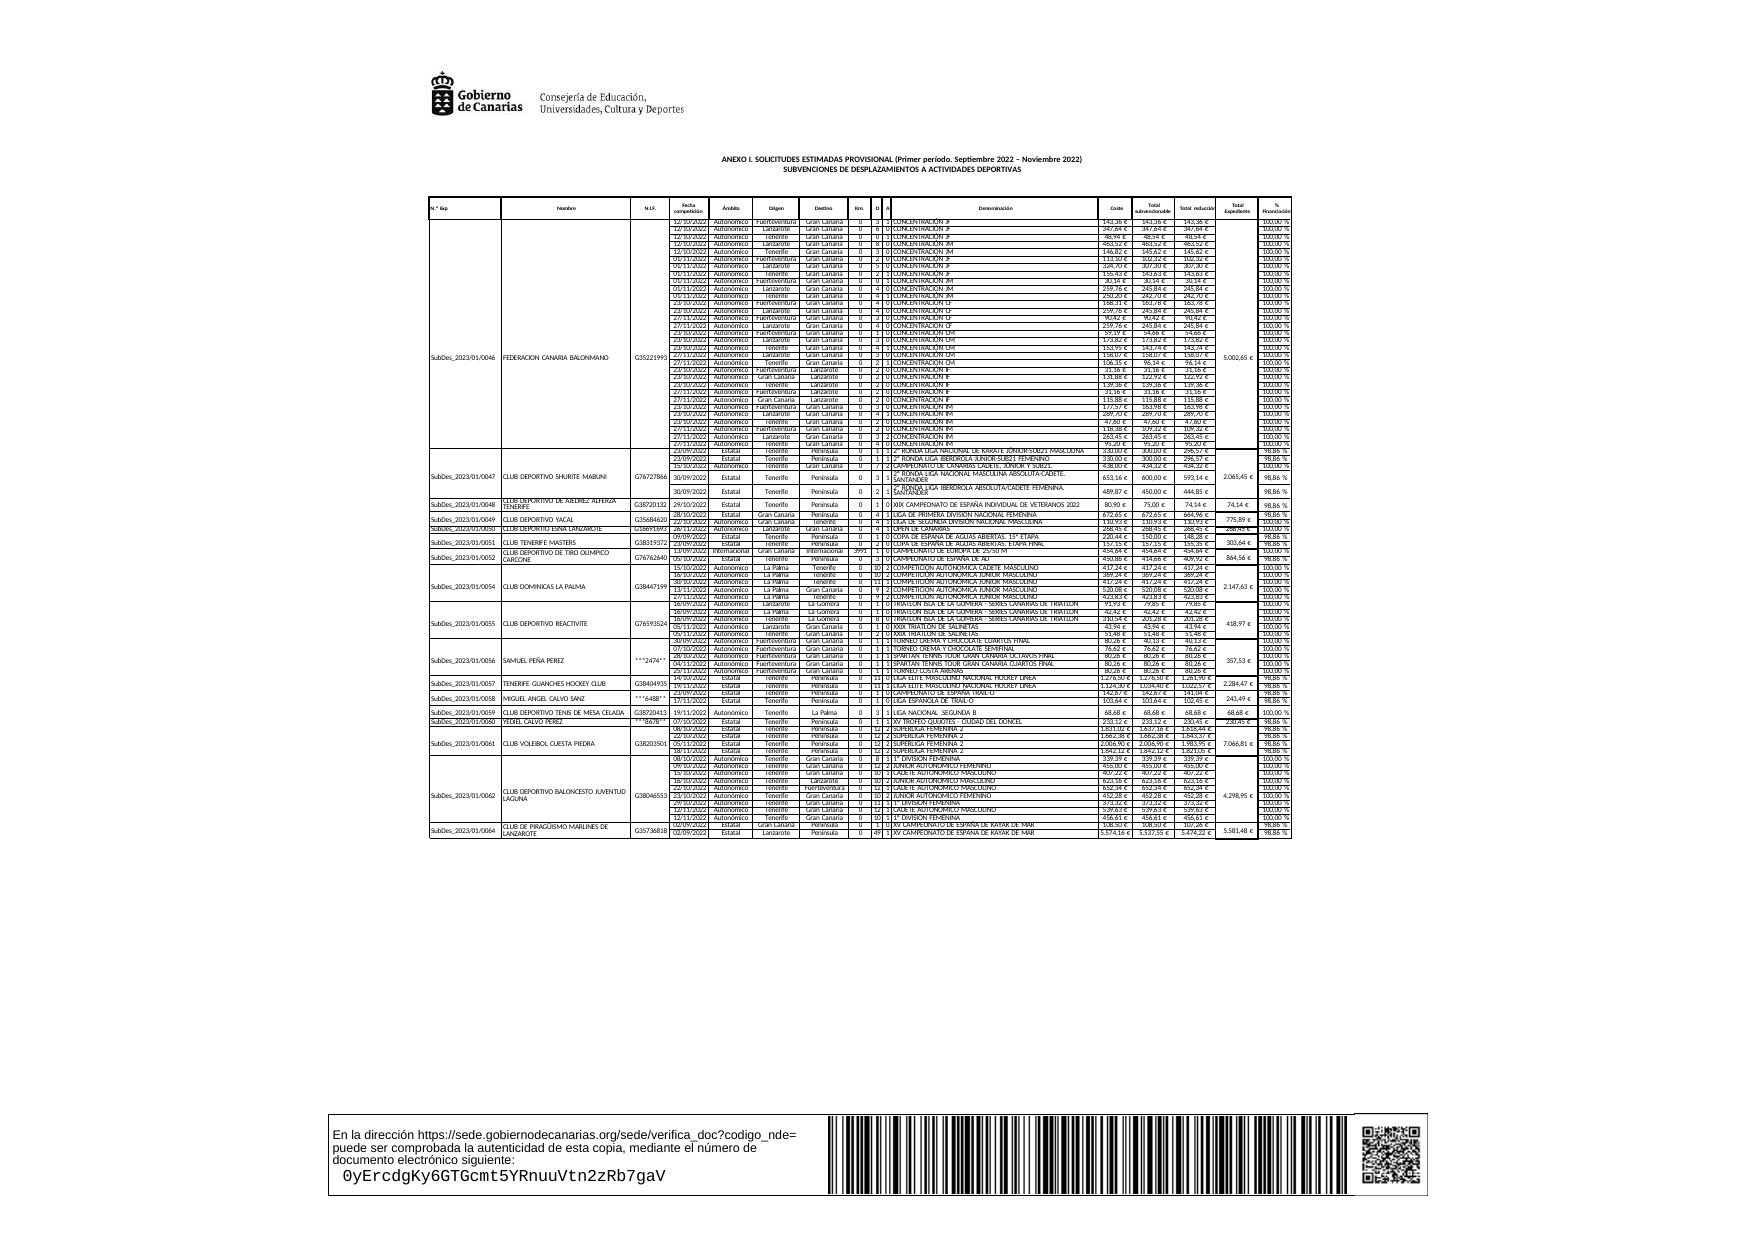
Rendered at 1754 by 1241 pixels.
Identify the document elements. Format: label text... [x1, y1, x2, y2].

table_cell 0 [849, 756, 871, 763]
table_cell 1 [883, 412, 891, 418]
table_cell 42,42 € [1099, 610, 1132, 616]
table_cell 100,00 % [1259, 792, 1291, 799]
table_cell CONCENTRACIÓN IM [892, 405, 1098, 411]
table_cell COMPETICIÓN AUTONÓMICA JUNIOR MASCULINO [892, 587, 1098, 594]
table_cell 539,63 € [1133, 808, 1174, 814]
table_cell 51,48 € [1133, 632, 1174, 638]
table_cell 1 [872, 499, 882, 511]
table_cell 23/10/2022 [670, 405, 708, 411]
table_cell 155,35 € [1175, 542, 1215, 548]
table_cell 0 [849, 602, 871, 608]
table_cell Gran Canaria [800, 316, 848, 322]
table_cell 1 [883, 706, 891, 718]
table_cell Autonómico [709, 390, 752, 396]
table_cell 100,00 % [1259, 564, 1291, 571]
table_cell La Palma [800, 706, 848, 718]
table_cell 2.284,47 € [1216, 677, 1257, 690]
table_cell 2º RONDA LIGA IBERDROLA ABSOLUTA/CADETE FEMENINA. SANTANDER [892, 485, 1098, 497]
table_cell La Palma [753, 565, 799, 571]
table_cell 2 [872, 390, 882, 396]
table_cell 369,24 € [1175, 573, 1215, 579]
table_cell Gran Canaria [800, 669, 848, 675]
table_cell 23/10/2022 [670, 412, 708, 418]
table_cell 80,26 € [1133, 654, 1174, 660]
table_cell 417,24 € [1175, 580, 1215, 586]
table_cell CONCENTRACIÓN CM [892, 360, 1098, 367]
table_cell 11 [872, 676, 882, 682]
table_cell 80,26 € [1175, 661, 1215, 668]
table_cell Estatal [709, 741, 752, 748]
table_cell Fuerteventura [753, 427, 799, 433]
table_cell 122,92 € [1175, 375, 1215, 381]
table_cell 0 [849, 257, 871, 263]
table_cell Autonómico [709, 227, 752, 233]
table_cell 1 [883, 801, 891, 807]
table_cell 49 [872, 830, 882, 838]
table_cell 12/11/2022 [670, 808, 708, 814]
table_cell 1 [872, 698, 882, 704]
table_cell CLUB DEPORTIVO REACTIVITE [502, 602, 630, 638]
table_cell 0 [883, 617, 891, 623]
table_cell 68,68 € [1099, 706, 1132, 718]
table_cell CONCENTRACIÓN IF [892, 397, 1098, 404]
table_cell 347,64 € [1175, 227, 1215, 233]
table_cell Gran Canaria [800, 272, 848, 278]
table_cell 05/11/2022 [670, 632, 708, 638]
table_cell 0 [849, 390, 871, 396]
table_cell CONCENTRACIÓN JM [892, 279, 1098, 285]
table_cell La Gomera [800, 602, 848, 608]
table_cell G38447199 [631, 565, 669, 601]
table_cell Autonómico [709, 235, 752, 241]
table_cell 423,83 € [1175, 595, 1215, 601]
table_cell Gran Canaria [800, 587, 848, 594]
table_cell 100,00 % [1259, 609, 1291, 616]
table_cell Autonómico [709, 669, 752, 675]
table_cell Gran Canaria [800, 442, 848, 448]
table_cell 98,86 % [1259, 697, 1291, 704]
table_cell 268,45 € [1133, 527, 1174, 533]
table_cell CONCENTRACIÓN CM [892, 331, 1098, 337]
table_cell 0 [883, 542, 891, 548]
table_cell SPARTAN TENNIS TOUR GRAN CANARIA CUARTOS FINAL [892, 661, 1098, 668]
table_cell 98,86 % [1259, 683, 1291, 690]
table_cell 01/11/2022 [670, 272, 708, 278]
table_cell 131,88 € [1099, 375, 1132, 381]
table_cell Tenerife [753, 706, 799, 718]
table_cell 417,24 € [1175, 565, 1215, 571]
table_cell G38046553 [631, 756, 669, 822]
table_cell 409,92 € [1175, 557, 1215, 564]
table_cell 455,00 € [1099, 764, 1132, 770]
table_cell 16/09/2022 [670, 617, 708, 623]
table_cell Autonómico [709, 220, 752, 226]
table_cell FEDERACION CANARIA BALONMANO [502, 220, 630, 448]
table_cell Autonómico [709, 520, 752, 526]
table_cell 1 [883, 654, 891, 660]
table_cell 6 [872, 227, 882, 233]
table_cell 423,83 € [1099, 595, 1132, 601]
table_cell Gran Canaria [753, 397, 799, 404]
table_cell XV CAMPEONATO DE ESPAÑA DE KAYAK DE MAR [892, 830, 1098, 838]
table_cell 0 [883, 624, 891, 631]
table_cell Lanzarote [753, 434, 799, 441]
table_cell 664,96 € [1175, 512, 1215, 518]
table_cell 407,22 € [1133, 771, 1174, 777]
table_cell 122,92 € [1133, 375, 1174, 381]
table_cell 1 [883, 520, 891, 526]
table_cell CAMPEONATO DE EUROPA DE 25/50 M [892, 549, 1098, 556]
table_cell 40,13 € [1175, 639, 1215, 645]
table_cell 11 [872, 801, 882, 807]
table_cell Tenerife [753, 734, 799, 740]
table_cell 623,16 € [1099, 779, 1132, 785]
table_cell 48,94 € [1099, 235, 1132, 241]
table_cell Autonómico [709, 249, 752, 256]
table_cell COPA DE ESPAÑA DE AGUAS ABIERTAS. 15ª ETAPA [892, 534, 1098, 541]
table_cell 100,00 % [1259, 814, 1291, 822]
table_header Ámbito [710, 198, 752, 219]
table_cell 0 [849, 734, 871, 740]
table_cell 330,00 € [1099, 456, 1132, 463]
table_cell 0 [883, 405, 891, 411]
table_cell 243,49 € [1216, 691, 1257, 704]
table_cell 0 [883, 557, 891, 564]
table_cell 23/10/2022 [670, 338, 708, 344]
table_cell Estatal [709, 676, 752, 682]
table_cell 31,16 € [1099, 390, 1132, 396]
table_cell 1 [883, 815, 891, 822]
table_cell SubDes_2023/01/0055 [430, 602, 501, 638]
table_cell 0 [883, 676, 891, 682]
table_cell 0 [883, 698, 891, 704]
table_cell 143,74 € [1133, 346, 1174, 352]
table_cell ***8678** [631, 719, 669, 726]
table_cell 775,89 € [1216, 513, 1257, 526]
table_cell 158,07 € [1175, 353, 1215, 359]
table_cell Tenerife [753, 420, 799, 426]
table_cell 672,65 € [1133, 512, 1174, 518]
table_header Km. [849, 198, 870, 219]
table_cell 259,76 € [1099, 286, 1132, 293]
table_cell Autonómico [709, 264, 752, 271]
table_cell 0 [883, 549, 891, 556]
table_cell 2 [872, 272, 882, 278]
table_cell 98,86 % [1259, 829, 1291, 838]
table_cell Tenerife [753, 676, 799, 682]
table_cell JUNIOR AUTONOMICO MASCULINO [892, 779, 1098, 785]
table_cell 1.983,95 € [1175, 741, 1215, 748]
table_cell 489,87 € [1099, 485, 1132, 497]
table_cell 0 [849, 286, 871, 293]
table_cell 4 [872, 309, 882, 315]
table_cell 173,82 € [1175, 338, 1215, 344]
table_cell 139,36 € [1133, 383, 1174, 389]
table_cell Gran Canaria [753, 520, 799, 526]
table_cell Lanzarote [800, 779, 848, 785]
table_cell Gran Canaria [800, 286, 848, 293]
table_cell 40,13 € [1133, 639, 1174, 645]
table_cell 3 [872, 220, 882, 226]
table_cell 1 [883, 639, 891, 645]
table_cell CONCENTRACIÓN JF [892, 227, 1098, 233]
table_cell SubDes_2023/01/0056 [430, 639, 501, 675]
table_cell SAMUEL PEÑA PEREZ [502, 639, 630, 675]
table_cell CONCENTRACIÓN IM [892, 442, 1098, 448]
table_cell Península [800, 734, 848, 740]
table_cell Autonómico [709, 786, 752, 792]
table_cell Autonómico [709, 309, 752, 315]
table_cell G38720132 [631, 499, 669, 511]
table_cell 373,32 € [1175, 801, 1215, 807]
table_cell Fuerteventura [753, 654, 799, 660]
table_cell 51,48 € [1175, 632, 1215, 638]
table_cell 1º DIVISION FEMENINA [892, 815, 1098, 822]
table_cell 2 [883, 565, 891, 571]
table_cell 310,54 € [1099, 617, 1132, 623]
table_cell 0 [849, 691, 871, 697]
table_cell 3 [872, 706, 882, 718]
table_cell 0 [849, 557, 871, 564]
table_cell 23/09/2022 [670, 449, 708, 455]
table_cell Gran Canaria [800, 464, 848, 470]
picture [1354, 1113, 1428, 1196]
table_cell 100,00 % [1259, 548, 1291, 556]
table_cell 146,82 € [1099, 249, 1132, 256]
table_cell 1 [872, 534, 882, 541]
table_cell Península [800, 512, 848, 518]
table_cell 23/10/2022 [670, 383, 708, 389]
table_cell 98,86 % [1259, 470, 1291, 484]
table_cell 652,34 € [1133, 786, 1174, 792]
table_cell Fuerteventura [753, 646, 799, 653]
table_cell Fuerteventura [753, 405, 799, 411]
table_cell 418,97 € [1216, 603, 1257, 638]
table_cell TENERIFE GUANCHES HOCKEY CLUB [502, 676, 630, 690]
table_cell 100,00 % [1259, 419, 1291, 426]
table_cell 115,88 € [1175, 397, 1215, 404]
table_cell 0 [849, 360, 871, 367]
table_cell 100,00 % [1259, 330, 1291, 337]
table_cell CLUB DEPORTIVO DE TIRO OLIMPICO CARCONE [502, 549, 630, 564]
table_cell 95,20 € [1133, 442, 1174, 448]
table_cell 79,85 € [1175, 602, 1215, 608]
table_cell Autonómico [709, 654, 752, 660]
table_cell 0 [849, 471, 871, 484]
table_header Total reducción [1175, 198, 1215, 219]
table_cell 4.298,95 € [1216, 757, 1257, 822]
table_cell CLUB DEPORTIVO BALONCESTO JUVENTUD LAGUNA [502, 756, 630, 822]
table_cell 16/09/2022 [670, 610, 708, 616]
table_cell Fuerteventura [753, 220, 799, 226]
table_cell 0 [883, 632, 891, 638]
table_cell 242,70 € [1133, 294, 1174, 300]
table_cell 307,30 € [1175, 264, 1215, 271]
table_cell 0 [849, 617, 871, 623]
table_cell Autonómico [709, 338, 752, 344]
table_cell 357,53 € [1216, 640, 1257, 675]
table_cell Gran Canaria [800, 323, 848, 330]
table_cell 08/10/2022 [670, 727, 708, 733]
table_cell 0 [872, 235, 882, 241]
table_cell 30,14 € [1133, 279, 1174, 285]
table_header Destino [800, 198, 847, 219]
table_cell 4 [872, 346, 882, 352]
table_cell SubDes_2023/01/0052 [430, 549, 501, 564]
table_cell 28/10/2022 [670, 512, 708, 518]
table_cell G16691693 [631, 527, 669, 533]
table_cell 0 [849, 227, 871, 233]
table_cell Tenerife [800, 573, 848, 579]
table_cell Autonómico [709, 764, 752, 770]
table_cell Estatal [709, 542, 752, 548]
table_cell 1 [872, 549, 882, 556]
table_cell 454,64 € [1133, 549, 1174, 556]
table_cell 3 [872, 316, 882, 322]
table_cell Península [800, 485, 848, 497]
table_cell CONCENTRACIÓN JF [892, 220, 1098, 226]
table_cell 74,14 € [1175, 499, 1215, 511]
table_cell 98,86 % [1259, 748, 1291, 755]
table_cell 22/10/2022 [670, 734, 708, 740]
table_cell 100,00 % [1259, 668, 1291, 675]
table_cell Península [800, 676, 848, 682]
table_cell 0 [849, 375, 871, 381]
table_cell 1 [872, 624, 882, 631]
table_cell 139,36 € [1099, 383, 1132, 389]
table_cell 74,14 € [1216, 499, 1257, 511]
table_cell 653,16 € [1099, 471, 1132, 484]
table_cell 1 [883, 346, 891, 352]
table_cell 1 [883, 786, 891, 792]
table_cell 0 [849, 654, 871, 660]
table_cell 13/11/2022 [670, 587, 708, 594]
table_cell 1 [883, 294, 891, 300]
table_cell 0 [849, 793, 871, 799]
table_cell 47,60 € [1175, 420, 1215, 426]
table_cell 1.022,57 € [1175, 684, 1215, 690]
table_cell 369,24 € [1133, 573, 1174, 579]
table_cell 444,85 € [1175, 485, 1215, 497]
table_cell Autonómico [709, 442, 752, 448]
table_cell 0 [849, 727, 871, 733]
table_cell 25/11/2022 [670, 669, 708, 675]
table_cell 452,28 € [1099, 793, 1132, 799]
table_cell 9 [872, 595, 882, 601]
table_cell 11 [872, 580, 882, 586]
table_cell Tenerife [753, 632, 799, 638]
table_cell Gran Canaria [800, 427, 848, 433]
table_cell 3 [872, 249, 882, 256]
table_cell 29/10/2022 [670, 801, 708, 807]
table_cell 1 [883, 272, 891, 278]
table_cell 9 [872, 587, 882, 594]
table_cell 98,86 % [1259, 733, 1291, 740]
table_cell 23/09/2022 [670, 691, 708, 697]
table_cell 2 [872, 397, 882, 404]
table_cell Lanzarote [753, 412, 799, 418]
table_cell TORNEO CREMA Y CHOCOLATE CUARTOS FINAL [892, 639, 1098, 645]
table_cell 05/11/2022 [670, 624, 708, 631]
table_cell Autonómico [709, 368, 752, 374]
table_cell 95,20 € [1175, 442, 1215, 448]
table_cell 434,32 € [1133, 464, 1174, 470]
table_cell Lanzarote [753, 353, 799, 359]
table_cell 98,86 % [1259, 675, 1291, 682]
table_cell 12/10/2022 [670, 242, 708, 248]
table_cell ***6488** [631, 691, 669, 704]
table_cell 0 [849, 815, 871, 822]
table_cell 455,00 € [1175, 764, 1215, 770]
table_cell Tenerife [753, 485, 799, 497]
table_cell 23/10/2022 [670, 420, 708, 426]
table_cell 245,84 € [1175, 309, 1215, 315]
table_cell XXIX TRIATLON DE SALINETAS [892, 624, 1098, 631]
table_cell Gran Canaria [800, 405, 848, 411]
table_cell Lanzarote [753, 227, 799, 233]
table_cell Estatal [709, 684, 752, 690]
table_cell Gran Canaria [753, 549, 799, 556]
table_cell 0 [849, 485, 871, 497]
table_cell 100,00 % [1259, 404, 1291, 411]
table_cell 0 [849, 624, 871, 631]
table_cell 59,19 € [1099, 331, 1132, 337]
table_cell 47,60 € [1133, 420, 1174, 426]
table_cell 2 [872, 375, 882, 381]
table_cell Autonómico [709, 323, 752, 330]
table_cell 01/11/2022 [670, 294, 708, 300]
table_cell 31,16 € [1175, 368, 1215, 374]
table_cell Autonómico [709, 294, 752, 300]
table_cell Península [800, 823, 848, 829]
table_cell 0 [849, 397, 871, 404]
table_cell 0 [849, 331, 871, 337]
table_cell Autonómico [709, 272, 752, 278]
table_cell Tenerife [800, 595, 848, 601]
table_cell Autonómico [709, 793, 752, 799]
table_cell LIGA NACIONAL .SEGUNDA B [892, 706, 1098, 718]
table_cell CADETE AUTONOMICO MASCULINO [892, 808, 1098, 814]
table_cell 98,86 % [1259, 718, 1291, 726]
table_cell 0 [883, 338, 891, 344]
table_cell Lanzarote [753, 602, 799, 608]
table_cell XV TROFEO QUIJOTES - CIUDAD DEL DONCEL [892, 719, 1098, 726]
table_cell 414,66 € [1133, 557, 1174, 564]
table_cell Autonómico [709, 815, 752, 822]
table_cell CAMPEONATO DE ESPAÑA TRAIL-O [892, 691, 1098, 697]
table_cell 100,00 % [1259, 352, 1291, 359]
table_cell Autonómico [709, 420, 752, 426]
table_header D [872, 198, 881, 219]
table_cell CAMPEONATO DE CANARIAS CADETE, JÚNIOR Y SUB21. [892, 464, 1098, 470]
table_cell G38720413 [631, 706, 669, 718]
table_cell G76727866 [631, 449, 669, 497]
table_cell 303,64 € [1216, 535, 1257, 548]
table_cell 10 [872, 573, 882, 579]
table_cell 27/11/2022 [670, 595, 708, 601]
table_cell COMPETICIÓN AUTONÓMICA CADETE MASCULINO [892, 565, 1098, 571]
table_cell 623,16 € [1175, 779, 1215, 785]
table_cell 95,20 € [1099, 442, 1132, 448]
table_cell Península [800, 684, 848, 690]
table_cell 0 [849, 639, 871, 645]
table_cell 2 [883, 793, 891, 799]
table_cell Gran Canaria [800, 294, 848, 300]
table_cell 01/11/2022 [670, 264, 708, 271]
table_cell SubDes_2023/01/0054 [430, 565, 501, 601]
table_cell 0 [883, 264, 891, 271]
table_cell 100,00 % [1259, 519, 1291, 526]
table_cell 15/10/2022 [670, 565, 708, 571]
table_cell 8 [872, 617, 882, 623]
table_cell 1 [883, 646, 891, 653]
table_cell 1 [872, 823, 882, 829]
table_cell Lanzarote [753, 830, 799, 838]
table_cell Autonómico [709, 346, 752, 352]
table_cell 23/09/2022 [670, 542, 708, 548]
table_cell 539,63 € [1175, 808, 1215, 814]
table_cell 07/10/2022 [670, 719, 708, 726]
table_cell Tenerife [753, 235, 799, 241]
table_cell 0 [849, 542, 871, 548]
table_cell CLUB DEPORTIVO SHURITE MABUNI [502, 449, 630, 497]
table_cell 2 [872, 257, 882, 263]
table_cell 31,16 € [1133, 368, 1174, 374]
table_cell Tenerife [753, 793, 799, 799]
table_cell 220,44 € [1099, 534, 1132, 541]
table_cell Gran Canaria [800, 257, 848, 263]
table_cell 0 [849, 272, 871, 278]
table_cell Autonómico [709, 771, 752, 777]
table_cell 0 [849, 383, 871, 389]
table_cell CONCENTRACIÓN IF [892, 368, 1098, 374]
table_cell 100,00 % [1259, 785, 1291, 792]
table_cell Tenerife [753, 617, 799, 623]
table_cell SPARTAN TENNIS TOUR GRAN CANARIA OCTAVOS FINAL [892, 654, 1098, 660]
table_cell 672,65 € [1099, 512, 1132, 518]
table_cell Tenerife [800, 565, 848, 571]
table_cell 150,00 € [1133, 534, 1174, 541]
table_cell Península [800, 830, 848, 838]
table_cell Autonómico [709, 464, 752, 470]
table_cell 438,00 € [1099, 464, 1132, 470]
table_cell Lanzarote [753, 338, 799, 344]
table_cell 417,24 € [1133, 580, 1174, 586]
table_cell Autonómico [709, 279, 752, 285]
table_cell 90,42 € [1175, 316, 1215, 322]
table_cell 100,00 % [1259, 256, 1291, 263]
table_cell Autonómico [709, 331, 752, 337]
table_cell 113,10 € [1099, 257, 1132, 263]
table_cell 0 [849, 323, 871, 330]
table_cell Gran Canaria [800, 353, 848, 359]
table_cell 100,00 % [1259, 389, 1291, 396]
table_cell Gran Canaria [800, 264, 848, 271]
table_cell ***2474** [631, 639, 669, 675]
table_cell 100,00 % [1259, 770, 1291, 777]
table_cell Autonómico [709, 242, 752, 248]
table_cell 434,32 € [1175, 464, 1215, 470]
table_cell Estatal [709, 830, 752, 838]
table_cell 109,32 € [1175, 427, 1215, 433]
table_cell 80,90 € [1099, 499, 1132, 511]
table_cell CONCENTRACIÓN JF [892, 257, 1098, 263]
table_cell SubDes_2023/01/0062 [430, 756, 501, 822]
table_cell 100,00 % [1259, 660, 1291, 668]
table_cell 1 [883, 512, 891, 518]
table_cell 115,88 € [1099, 397, 1132, 404]
table_cell 296,57 € [1175, 456, 1215, 463]
table_cell 4 [872, 323, 882, 330]
table_cell Tenerife [753, 249, 799, 256]
table_cell 5.581,48 € [1216, 823, 1257, 838]
table_cell 1 [883, 471, 891, 484]
table_cell 2º RONDA LIGA IBERDROLA JUNIOR-SUB21 FEMENINO [892, 456, 1098, 463]
table_cell 100,00 % [1259, 800, 1291, 807]
table_cell 5.574,16 € [1099, 830, 1132, 838]
table_cell 42,42 € [1133, 610, 1174, 616]
table_cell 100,00 % [1259, 763, 1291, 770]
table_cell 100,00 % [1259, 601, 1291, 608]
table_cell Estatal [709, 557, 752, 564]
table_cell 2.065,45 € [1216, 450, 1257, 497]
table_cell Autonómico [709, 646, 752, 653]
table_cell Estatal [709, 499, 752, 511]
table_cell 450,00 € [1133, 485, 1174, 497]
table_cell CLUB DEPORTIVO DE AJEDREZ ALFERZA TENERIFE [502, 499, 630, 511]
table_cell CONCENTRACIÓN IM [892, 434, 1098, 441]
table_cell 13/09/2022 [670, 549, 708, 556]
table_cell 2 [872, 360, 882, 367]
table_cell Gran Canaria [800, 808, 848, 814]
table_cell 259,76 € [1099, 323, 1132, 330]
table_cell 373,32 € [1099, 801, 1132, 807]
table_cell 0 [849, 823, 871, 829]
table_cell 307,30 € [1133, 264, 1174, 271]
table_cell CLUB VOLEIBOL CUESTA PIEDRA [502, 727, 630, 755]
table_cell Autonómico [709, 602, 752, 608]
table_cell Gran Canaria [800, 646, 848, 653]
table_cell CONCENTRACIÓN IF [892, 390, 1098, 396]
table_cell 157,15 € [1099, 542, 1132, 548]
table_cell 1.034,40 € [1133, 684, 1174, 690]
table_cell 463,52 € [1133, 242, 1174, 248]
table_cell 1.637,16 € [1133, 727, 1174, 733]
table_cell 109,32 € [1133, 427, 1174, 433]
table_cell 100,00 % [1259, 631, 1291, 638]
table_cell Autonómico [709, 808, 752, 814]
table_cell 0 [849, 808, 871, 814]
table_cell 0 [849, 512, 871, 518]
table_cell Fuerteventura [753, 390, 799, 396]
table_cell TRIATLON ISLA DE LA GOMERA - SERIES CANARIAS DE TRIATLON [892, 617, 1098, 623]
table_cell 0 [849, 610, 871, 616]
table_cell 0 [849, 309, 871, 315]
table_cell 28/10/2022 [670, 654, 708, 660]
table_cell Tenerife [753, 471, 799, 484]
table_cell Gran Canaria [800, 249, 848, 256]
table_cell Lanzarote [753, 286, 799, 293]
table_cell 100,00 % [1259, 263, 1291, 271]
table_cell 100,00 % [1259, 219, 1291, 226]
table_cell SubDes_2023/01/0058 [430, 691, 501, 704]
table_cell 539,63 € [1099, 808, 1132, 814]
table_cell CONCENTRACIÓN IM [892, 427, 1098, 433]
table_cell 100,00 % [1259, 755, 1291, 763]
table_cell 10 [872, 779, 882, 785]
table_cell 5 [872, 264, 882, 271]
table_cell 0 [849, 405, 871, 411]
table_cell Lanzarote [753, 323, 799, 330]
table_cell 339,39 € [1099, 756, 1132, 763]
table_cell Estatal [709, 719, 752, 726]
table_cell 3 [872, 471, 882, 484]
table_cell CONCENTRACIÓN CF [892, 316, 1098, 322]
table_cell 230,45 € [1216, 720, 1257, 726]
table_cell Tenerife [753, 534, 799, 541]
table_cell Estatal [709, 485, 752, 497]
table_cell Península [800, 499, 848, 511]
table_cell 1 [872, 639, 882, 645]
table_cell 2 [883, 734, 891, 740]
table_cell 12/10/2022 [670, 249, 708, 256]
table_cell 463,52 € [1099, 242, 1132, 248]
table_cell CLUB DOMINICAS LA PALMA [502, 565, 630, 601]
table_cell CLUB DEPORTIVO YACAL [502, 512, 630, 526]
table_cell Gran Canaria [800, 331, 848, 337]
table_cell Autonómico [709, 383, 752, 389]
table_cell 0 [849, 346, 871, 352]
table_cell 16/10/2022 [670, 573, 708, 579]
table_cell CONCENTRACIÓN CM [892, 338, 1098, 344]
table_cell 100,00 % [1259, 300, 1291, 307]
table_header N.º Exp [430, 198, 500, 219]
table_cell 0 [849, 684, 871, 690]
table_cell 1 [872, 654, 882, 660]
table_cell 0 [849, 242, 871, 248]
table_cell Tenerife [753, 727, 799, 733]
table_cell Lanzarote [800, 397, 848, 404]
table_cell 148,28 € [1175, 534, 1215, 541]
table_cell 0 [883, 383, 891, 389]
table_cell 1.821,05 € [1175, 749, 1215, 755]
table_cell 80,26 € [1099, 654, 1132, 660]
table_cell 30/09/2022 [670, 485, 708, 497]
table_cell Península [800, 456, 848, 463]
table_cell COMPETICIÓN AUTONÓMICA JUNIOR MASCULINO [892, 595, 1098, 601]
table_cell 417,24 € [1099, 565, 1132, 571]
table_cell 245,84 € [1175, 323, 1215, 330]
table_cell 23/10/2022 [670, 346, 708, 352]
table_header Fecha competición [670, 198, 708, 219]
table_cell 18/11/2022 [670, 749, 708, 755]
table_cell 600,00 € [1133, 471, 1174, 484]
table_cell LIGA DE PRIMERA DIVISIÓN NACIONAL FEMENINA [892, 512, 1098, 518]
table_cell 2 [883, 727, 891, 733]
table_cell Gran Canaria [800, 227, 848, 233]
table_cell 100,00 % [1259, 285, 1291, 293]
table_cell 100,00 % [1259, 616, 1291, 623]
table_cell 1 [883, 684, 891, 690]
table_cell 1 [883, 235, 891, 241]
table_cell LIGA DE SEGUNDA DIVISIÓN NACIONAL MASCULINA [892, 520, 1098, 526]
table_cell SubDes_2023/01/0050 [430, 527, 501, 533]
table_cell 454,64 € [1099, 549, 1132, 556]
table_cell G35684620 [631, 512, 669, 526]
table_cell Lanzarote [753, 309, 799, 315]
table_cell 0 [849, 698, 871, 704]
table_cell 0 [849, 580, 871, 586]
table_cell 1 [872, 610, 882, 616]
table_cell Gran Canaria [753, 512, 799, 518]
table_cell SubDes_2023/01/0049 [430, 512, 501, 526]
table_cell Lanzarote [753, 624, 799, 631]
table_cell Tenerife [753, 749, 799, 755]
table_cell 16/09/2022 [670, 602, 708, 608]
table_cell Autonómico [709, 316, 752, 322]
table_cell 98,86 % [1259, 448, 1291, 455]
table_cell TORNEO CREMA Y CHOCOLATE SEMIFINAL [892, 646, 1098, 653]
table_cell 0 [849, 741, 871, 748]
table_cell CONCENTRACIÓN JM [892, 242, 1098, 248]
table_cell 100,00 % [1259, 381, 1291, 389]
table_cell 30/10/2022 [670, 580, 708, 586]
table_cell 7.066,81 € [1216, 727, 1257, 755]
table_cell 19/11/2022 [670, 684, 708, 690]
table_cell 1 [872, 331, 882, 337]
table_cell 263,45 € [1175, 434, 1215, 441]
table_cell 98,86 % [1259, 498, 1291, 511]
table_cell 2 [872, 420, 882, 426]
table_cell LIGA ELITE MASCULINO NACIONAL HOCKEY LINEA [892, 684, 1098, 690]
table_cell Tenerife [753, 383, 799, 389]
table_cell 268,45 € [1099, 527, 1132, 533]
table_cell XIIX CAMPEONATO DE ESPAÑA INDIVIDUAL DE VETERANOS 2022 [892, 499, 1098, 511]
table_cell 158,07 € [1099, 353, 1132, 359]
table_cell 250,20 € [1099, 294, 1132, 300]
table_cell 423,83 € [1133, 595, 1174, 601]
table_cell CONCENTRACIÓN IF [892, 383, 1098, 389]
table_cell 4 [872, 527, 882, 533]
table_cell 233,12 € [1133, 719, 1174, 726]
table_cell 27/11/2022 [670, 360, 708, 367]
table_cell COMPETICIÓN AUTONÓMICA JUNIOR MASCULINO [892, 573, 1098, 579]
table_cell 3 [872, 353, 882, 359]
table_cell Tenerife [800, 520, 848, 526]
table_cell 80,26 € [1175, 669, 1215, 675]
table_cell Fuerteventura [753, 279, 799, 285]
table_cell 0 [883, 353, 891, 359]
picture [431, 70, 684, 116]
table_cell CLUB TENERIFE MASTERS [502, 534, 630, 548]
table_cell 0 [849, 527, 871, 533]
table_cell La Palma [753, 595, 799, 601]
table_cell 245,84 € [1133, 286, 1174, 293]
table_cell Fuerteventura [753, 368, 799, 374]
table_cell 520,08 € [1175, 587, 1215, 594]
table_cell 163,78 € [1175, 301, 1215, 307]
table_cell 100,00 % [1259, 426, 1291, 433]
table_header Nombre [502, 198, 630, 219]
table_cell Estatal [709, 456, 752, 463]
table_cell 47,60 € [1099, 420, 1132, 426]
table_cell 0 [883, 691, 891, 697]
table_cell 98,86 % [1259, 455, 1291, 463]
table_cell 177,57 € [1099, 405, 1132, 411]
table_cell 16/10/2022 [670, 779, 708, 785]
table_cell 1 [883, 527, 891, 533]
table_cell Autonómico [709, 610, 752, 616]
table_cell 233,12 € [1099, 719, 1132, 726]
table_cell 2 [872, 368, 882, 374]
table_cell 245,84 € [1175, 286, 1215, 293]
table_cell SubDes_2023/01/0051 [430, 534, 501, 548]
table_cell JUNIOR AUTONOMICO FEMENINO [892, 764, 1098, 770]
table_cell 23/10/2022 [670, 368, 708, 374]
table_cell 1.261,90 € [1175, 676, 1215, 682]
table_cell Autonómico [709, 301, 752, 307]
table_cell Autonómico [709, 779, 752, 785]
table_cell 100,00 % [1259, 807, 1291, 814]
table_cell 1 [872, 456, 882, 463]
table_cell 1.618,44 € [1175, 727, 1215, 733]
table_cell 98,86 % [1259, 533, 1291, 541]
table_cell 0 [849, 249, 871, 256]
table_cell Península [800, 691, 848, 697]
table_cell 417,24 € [1099, 580, 1132, 586]
table_cell 1 [872, 602, 882, 608]
table_cell Autonómico [709, 573, 752, 579]
table_cell 100,00 % [1259, 594, 1291, 601]
table_cell Tenerife [753, 557, 799, 564]
table_cell Autonómico [709, 360, 752, 367]
table_cell 0 [849, 565, 871, 571]
table_cell Estatal [709, 449, 752, 455]
table_cell 0 [849, 676, 871, 682]
table_cell 242,70 € [1175, 294, 1215, 300]
table_cell 1 [883, 756, 891, 763]
table_cell Península [800, 471, 848, 484]
table_cell 0 [849, 316, 871, 322]
table_cell 2 [872, 542, 882, 548]
table_cell Gran Canaria [800, 412, 848, 418]
table_cell Autonómico [709, 405, 752, 411]
table_cell Tenerife [753, 294, 799, 300]
table_cell 143,36 € [1099, 220, 1132, 226]
table_cell YEDIEL CALVO PEREZ [502, 719, 630, 726]
table_cell Gran Canaria [800, 434, 848, 441]
table_cell 90,42 € [1099, 316, 1132, 322]
table_cell 100,00 % [1259, 638, 1291, 645]
table_cell 1 [872, 719, 882, 726]
table_cell JUNIOR AUTONOMICO FEMENINO [892, 793, 1098, 799]
table_cell CONCENTRACIÓN JM [892, 249, 1098, 256]
table_cell 0 [883, 227, 891, 233]
table_cell 51,48 € [1099, 632, 1132, 638]
table_cell CONCENTRACIÓN IF [892, 375, 1098, 381]
table_cell 2.006,90 € [1133, 741, 1174, 748]
table_cell 4 [872, 512, 882, 518]
table_cell 100,00 % [1259, 308, 1291, 315]
table_cell Tenerife [753, 449, 799, 455]
table_cell 100,00 % [1259, 571, 1291, 579]
table_cell 23/10/2022 [670, 375, 708, 381]
table_cell Lanzarote [800, 383, 848, 389]
table_cell 103,64 € [1133, 698, 1174, 704]
table_cell 22/10/2022 [670, 520, 708, 526]
table_cell 80,26 € [1133, 661, 1174, 668]
table_cell 1.276,50 € [1133, 676, 1174, 682]
table_cell 01/11/2022 [670, 279, 708, 285]
table_cell 23/10/2022 [670, 309, 708, 315]
table_cell LIGA ELITE MASCULINO NACIONAL HOCKEY LINEA [892, 676, 1098, 682]
table_cell CADETE AUTONOMICO MASCULINO [892, 786, 1098, 792]
table_cell 100,00 % [1259, 623, 1291, 631]
table_cell 100,00 % [1259, 645, 1291, 653]
table_cell Gran Canaria [753, 375, 799, 381]
table_cell 2 [883, 464, 891, 470]
table_cell 01/11/2022 [670, 257, 708, 263]
table_cell 31,16 € [1133, 390, 1174, 396]
table_cell 158,07 € [1133, 353, 1174, 359]
table_cell 0 [883, 823, 891, 829]
table_cell 163,78 € [1133, 301, 1174, 307]
table_cell 2 [883, 779, 891, 785]
table_cell 0 [883, 309, 891, 315]
table_cell 1 [883, 771, 891, 777]
table_cell 0 [883, 286, 891, 293]
table_cell 30/09/2022 [670, 471, 708, 484]
table_cell 452,28 € [1175, 793, 1215, 799]
table_cell 98,86 % [1259, 690, 1291, 697]
table_cell CONCENTRACIÓN CM [892, 346, 1098, 352]
table_cell 0 [849, 764, 871, 770]
table_cell 289,70 € [1133, 412, 1174, 418]
table_cell 5.474,22 € [1175, 830, 1215, 838]
table_cell 110,93 € [1133, 520, 1174, 526]
table_cell Lanzarote [753, 242, 799, 248]
table_cell Tenerife [800, 580, 848, 586]
table_cell 139,36 € [1175, 383, 1215, 389]
table_cell CONCENTRACIÓN JF [892, 264, 1098, 271]
table_cell 0 [883, 331, 891, 337]
table_cell 100,00 % [1259, 359, 1291, 367]
table_cell 100,00 % [1259, 322, 1291, 330]
table_cell 2.147,63 € [1216, 566, 1257, 601]
table_cell Autonómico [709, 639, 752, 645]
table_cell 108,50 € [1133, 823, 1174, 829]
table_cell 80,26 € [1175, 654, 1215, 660]
table_cell 456,61 € [1099, 815, 1132, 822]
table_cell 2º RONDA LIGA NACIONAL MASCULINA ABSOLUTA-CADETE. SANTANDER [892, 471, 1098, 484]
table_cell CONCENTRACIÓN JM [892, 286, 1098, 293]
table_cell 100,00 % [1259, 653, 1291, 660]
table_cell 330,00 € [1099, 449, 1132, 455]
table_cell 10 [872, 771, 882, 777]
table_cell 0 [849, 368, 871, 374]
table_cell Península [800, 534, 848, 541]
table_cell Autonómico [709, 353, 752, 359]
table_cell 450,86 € [1099, 557, 1132, 564]
table_cell XV CAMPEONATO DE ESPAÑA DE KAYAK DE MAR [892, 823, 1098, 829]
table_cell 153,95 € [1099, 346, 1132, 352]
table_cell 0 [849, 412, 871, 418]
table_cell 0 [849, 264, 871, 271]
table_cell Internacional [709, 549, 752, 556]
table_cell Fuerteventura [753, 316, 799, 322]
table_cell 864,56 € [1216, 550, 1257, 564]
table_cell 100,00 % [1259, 374, 1291, 381]
table_cell 27/11/2022 [670, 353, 708, 359]
table_cell Península [800, 749, 848, 755]
table_cell Estatal [709, 698, 752, 704]
table_cell 0 [883, 390, 891, 396]
table_cell Tenerife [753, 741, 799, 748]
table_cell La Palma [753, 580, 799, 586]
table_cell 102,32 € [1175, 257, 1215, 263]
table_cell 3 [872, 434, 882, 441]
table_cell CONCENTRACIÓN CF [892, 323, 1098, 330]
table_cell 417,24 € [1133, 565, 1174, 571]
table_cell G35221993 [631, 220, 669, 448]
table_cell 0 [849, 719, 871, 726]
table_cell 0 [849, 595, 871, 601]
table_cell Gran Canaria [800, 301, 848, 307]
table_cell 268,45 € [1216, 528, 1257, 533]
table_cell 1 [883, 808, 891, 814]
table_cell 289,70 € [1175, 412, 1215, 418]
table_cell 8 [872, 242, 882, 248]
table_cell G76762640 [631, 549, 669, 564]
table_cell SubDes_2023/01/0057 [430, 676, 501, 690]
table_cell 296,57 € [1175, 449, 1215, 455]
table_cell 1 [883, 485, 891, 497]
table_cell COMPETICIÓN AUTONÓMICA JUNIOR MASCULINO [892, 580, 1098, 586]
table_cell 3 [872, 557, 882, 564]
table_cell 1 [883, 220, 891, 226]
table_cell 100,00 % [1259, 579, 1291, 586]
table_cell SubDes_2023/01/0060 [430, 719, 501, 726]
table_cell 27/11/2022 [670, 442, 708, 448]
table_cell 173,82 € [1133, 338, 1174, 344]
table_cell 04/11/2022 [670, 661, 708, 668]
table_cell 100,00 % [1259, 367, 1291, 374]
table_cell Península [800, 542, 848, 548]
table_cell 100,00 % [1259, 345, 1291, 352]
table_cell Gran Canaria [800, 360, 848, 367]
table_cell 102,45 € [1175, 698, 1215, 704]
table_cell 11 [872, 684, 882, 690]
table_cell Tenerife [753, 499, 799, 511]
table_cell 23/10/2022 [670, 301, 708, 307]
table_cell 96,14 € [1133, 360, 1174, 367]
table_cell Autonómico [709, 427, 752, 433]
table_cell 80,26 € [1099, 669, 1132, 675]
table_cell 463,52 € [1175, 242, 1215, 248]
table_cell 263,45 € [1099, 434, 1132, 441]
table_cell Tenerife [753, 779, 799, 785]
table_cell 98,86 % [1259, 556, 1291, 564]
table_cell 0 [849, 786, 871, 792]
table_cell Península [800, 727, 848, 733]
table_cell 0 [883, 610, 891, 616]
table_cell 05/10/2022 [670, 557, 708, 564]
table_cell Autonómico [709, 375, 752, 381]
table_cell 1 [883, 719, 891, 726]
table_cell Fuerteventura [753, 331, 799, 337]
table_cell 1 [883, 360, 891, 367]
table_cell 0 [883, 316, 891, 322]
table_cell 23/09/2022 [670, 456, 708, 463]
table_cell 1 [883, 830, 891, 838]
table_cell LIGA ESPAÑOLA DE TRAIL-O [892, 698, 1098, 704]
table_cell 163,98 € [1133, 405, 1174, 411]
table_cell 0 [849, 456, 871, 463]
table_header % Financiación [1259, 198, 1291, 219]
table_cell 455,00 € [1133, 764, 1174, 770]
table_cell 22/10/2022 [670, 786, 708, 792]
table_cell 339,39 € [1175, 756, 1215, 763]
table_cell 0 [849, 646, 871, 653]
table_cell Autonómico [709, 632, 752, 638]
table_cell CLUB DEPORTIVO TENIS DE MESA CELADA [502, 706, 630, 718]
table_cell 98,86 % [1259, 740, 1291, 748]
table_cell Autonómico [709, 565, 752, 571]
table_cell 0 [883, 397, 891, 404]
table_cell 0 [883, 375, 891, 381]
table_cell Lanzarote [800, 390, 848, 396]
table_cell Gran Canaria [800, 764, 848, 770]
table_cell 31,16 € [1175, 390, 1215, 396]
table_cell Internacional [800, 549, 848, 556]
table_cell 106,35 € [1099, 360, 1132, 367]
table_cell SUPERLIGA FEMENINA 2 [892, 727, 1098, 733]
table_cell 2 [883, 741, 891, 748]
table_cell 0 [883, 420, 891, 426]
table_cell G35736818 [631, 823, 669, 838]
table_cell 1 [883, 661, 891, 668]
table_cell Gran Canaria [800, 815, 848, 822]
table_cell 115,88 € [1133, 397, 1174, 404]
table_cell 2 [883, 595, 891, 601]
table_cell 0 [883, 602, 891, 608]
table_cell 48,54 € [1133, 235, 1174, 241]
table_cell 4 [872, 520, 882, 526]
table_cell 2 [883, 434, 891, 441]
table_cell 0 [849, 587, 871, 594]
table_cell 76,62 € [1099, 646, 1132, 653]
table_cell 652,34 € [1175, 786, 1215, 792]
table_cell 54,66 € [1175, 331, 1215, 337]
table_cell Estatal [709, 727, 752, 733]
table_cell 2 [872, 485, 882, 497]
table_cell 0 [883, 368, 891, 374]
table_cell Estatal [709, 512, 752, 518]
table_cell 593,14 € [1175, 471, 1215, 484]
table_cell 76,62 € [1175, 646, 1215, 653]
table_cell 0 [849, 301, 871, 307]
table_cell Estatal [709, 471, 752, 484]
table_cell 2 [883, 749, 891, 755]
table_cell 0 [849, 427, 871, 433]
table_cell 1º DIVISION FEMENINA [892, 801, 1098, 807]
table_cell 100,00 % [1259, 241, 1291, 248]
table_cell Gran Canaria [800, 654, 848, 660]
table_cell Estatal [709, 534, 752, 541]
table_cell 0 [849, 434, 871, 441]
table_cell 02/09/2022 [670, 823, 708, 829]
table_cell CONCENTRACIÓN CF [892, 301, 1098, 307]
table_cell Tenerife [753, 442, 799, 448]
table_cell La Gomera [800, 610, 848, 616]
table_cell Gran Canaria [800, 661, 848, 668]
table_cell Gran Canaria [800, 242, 848, 248]
table_cell Tenerife [753, 815, 799, 822]
table_cell 0 [849, 661, 871, 668]
table_cell COPA DE ESPAÑA DE AGUAS ABIERTAS. ETAPA FINAL [892, 542, 1098, 548]
table_cell 0 [849, 220, 871, 226]
table_cell 143,74 € [1175, 346, 1215, 352]
table_cell La Palma [753, 610, 799, 616]
table_cell 2.006,90 € [1099, 741, 1132, 748]
table_cell Tenerife [753, 464, 799, 470]
table_cell 102,32 € [1133, 257, 1174, 263]
table_cell 100,00 % [1259, 526, 1291, 533]
table_cell Península [800, 719, 848, 726]
table_cell Tenerife [753, 771, 799, 777]
table_cell 3 [872, 405, 882, 411]
table_cell 1 [883, 279, 891, 285]
table_cell 1.643,37 € [1175, 734, 1215, 740]
table_cell CLUB DEPORTIO ESNA LANZAROTE [502, 527, 630, 533]
table_cell 96,14 € [1175, 360, 1215, 367]
table_cell 324,70 € [1099, 264, 1132, 271]
table_cell 1.842,12 € [1133, 749, 1174, 755]
table_cell 0 [849, 464, 871, 470]
table_cell Fuerteventura [753, 661, 799, 668]
table_cell 100,00 % [1259, 337, 1291, 344]
table_cell 456,61 € [1133, 815, 1174, 822]
table_cell 143,63 € [1175, 272, 1215, 278]
table_cell 2 [872, 427, 882, 433]
table_cell Tenerife [753, 808, 799, 814]
table_cell Autonómico [709, 527, 752, 533]
table_cell 98,86 % [1259, 511, 1291, 518]
table_cell 4 [872, 301, 882, 307]
table_cell 0 [872, 279, 882, 285]
table_cell Gran Canaria [800, 639, 848, 645]
table_cell 143,36 € [1133, 220, 1174, 226]
table_cell 4 [872, 442, 882, 448]
table_cell 1 [872, 691, 882, 697]
table_cell La Gomera [800, 617, 848, 623]
table_cell CONCENTRACIÓN JF [892, 272, 1098, 278]
table_cell 289,70 € [1099, 412, 1132, 418]
table_cell Tenerife [753, 698, 799, 704]
table_cell Fuerteventura [800, 786, 848, 792]
table_header Denominación [892, 198, 1097, 219]
table_cell 100,00 % [1259, 705, 1291, 718]
table_cell CONCENTRACIÓN JF [892, 235, 1098, 241]
table_cell 143,63 € [1133, 272, 1174, 278]
table_cell 09/10/2022 [670, 764, 708, 770]
table_cell 454,64 € [1175, 549, 1215, 556]
table_cell 108,50 € [1099, 823, 1132, 829]
table_cell SubDes_2023/01/0048 [430, 499, 501, 511]
table_cell Autonómico [709, 595, 752, 601]
table_cell 157,15 € [1133, 542, 1174, 548]
table_cell 7 [872, 464, 882, 470]
table_cell Tenerife [753, 801, 799, 807]
table_cell 100,00 % [1259, 396, 1291, 404]
table_cell Gran Canaria [800, 309, 848, 315]
table_cell 0 [849, 499, 871, 511]
table_cell 1 [872, 669, 882, 675]
table_cell 2 [883, 573, 891, 579]
table_cell 27/11/2022 [670, 316, 708, 322]
table_cell 0 [849, 442, 871, 448]
table_cell 100,00 % [1259, 278, 1291, 285]
table_cell 5.537,55 € [1133, 830, 1174, 838]
table_cell 19/11/2022 [670, 706, 708, 718]
table_cell 407,22 € [1175, 771, 1215, 777]
table_cell 30,14 € [1099, 279, 1132, 285]
table_cell La Palma [753, 587, 799, 594]
table_cell Autonómico [709, 756, 752, 763]
table_cell Tenerife [753, 691, 799, 697]
table_cell 15/10/2022 [670, 771, 708, 777]
table_cell Península [800, 449, 848, 455]
table_cell 75,00 € [1133, 499, 1174, 511]
table_cell Gran Canaria [800, 279, 848, 285]
table_cell 520,08 € [1099, 587, 1132, 594]
table_cell 452,28 € [1133, 793, 1174, 799]
table_cell 0 [849, 420, 871, 426]
table_cell 259,76 € [1099, 309, 1132, 315]
table_cell Lanzarote [753, 527, 799, 533]
table_cell 1 [883, 669, 891, 675]
table_cell 100,00 % [1259, 586, 1291, 594]
table_cell 48,54 € [1175, 235, 1215, 241]
table_cell 0 [883, 499, 891, 511]
table_cell 80,26 € [1099, 661, 1132, 668]
table_cell Autonómico [709, 286, 752, 293]
table_cell 263,45 € [1133, 434, 1174, 441]
table_cell G38203501 [631, 727, 669, 755]
table_cell 142,67 € [1099, 691, 1132, 697]
table_cell 29/10/2022 [670, 499, 708, 511]
table_cell Fuerteventura [753, 257, 799, 263]
table_cell SUPERLIGA FEMENINA 2 [892, 741, 1098, 748]
table_cell 31,16 € [1099, 368, 1132, 374]
table_cell 369,24 € [1099, 573, 1132, 579]
table_cell Lanzarote [800, 375, 848, 381]
table_cell Península [800, 557, 848, 564]
table_cell 339,39 € [1133, 756, 1174, 763]
table_cell Tenerife [753, 684, 799, 690]
table_cell SubDes_2023/01/0061 [430, 727, 501, 755]
table_header Origen [753, 198, 798, 219]
table_cell 103,64 € [1099, 698, 1132, 704]
table_cell 98,86 % [1259, 484, 1291, 497]
table_cell 43,94 € [1099, 624, 1132, 631]
table_cell 12/10/2022 [670, 235, 708, 241]
table_cell 0 [849, 353, 871, 359]
table_cell 100,00 % [1259, 293, 1291, 300]
table_cell 201,28 € [1133, 617, 1174, 623]
table_cell CONCENTRACIÓN IM [892, 420, 1098, 426]
table_cell 142,67 € [1133, 691, 1174, 697]
picture [828, 1116, 1347, 1194]
table_header Total Expediente [1216, 198, 1257, 219]
table_cell 0 [849, 801, 871, 807]
table_cell 27/11/2022 [670, 434, 708, 441]
table_cell 0 [883, 249, 891, 256]
table_cell Gran Canaria [753, 823, 799, 829]
table_cell 68,68 € [1133, 706, 1174, 718]
table_cell 100,00 % [1259, 226, 1291, 233]
table_cell 100,00 % [1259, 315, 1291, 322]
table_cell 100,00 % [1259, 778, 1291, 785]
table_cell Tenerife [753, 756, 799, 763]
table_cell 2 [883, 587, 891, 594]
table_cell 0 [849, 449, 871, 455]
table_cell Gran Canaria [800, 801, 848, 807]
table_cell 0 [849, 235, 871, 241]
table_cell 347,64 € [1133, 227, 1174, 233]
table_cell 245,84 € [1133, 309, 1174, 315]
table_cell CAMPEONATO DE ESPAÑA DE AD [892, 557, 1098, 564]
table_cell 1 [883, 580, 891, 586]
table_cell G38404935 [631, 676, 669, 690]
table_cell Fuerteventura [753, 639, 799, 645]
table_cell 0 [883, 442, 891, 448]
table_cell 07/10/2022 [670, 646, 708, 653]
table_cell 373,32 € [1133, 801, 1174, 807]
table_cell SUPERLIGA FEMENINA 2 [892, 749, 1098, 755]
table_cell 100,00 % [1259, 433, 1291, 441]
table_cell Gran Canaria [800, 771, 848, 777]
table_cell 68,68 € [1175, 706, 1215, 718]
table_cell 2 [872, 383, 882, 389]
table_cell 30/09/2022 [670, 639, 708, 645]
table_header Coste [1099, 198, 1131, 219]
table_cell 27/11/2022 [670, 323, 708, 330]
table_cell 456,61 € [1175, 815, 1215, 822]
table_cell 520,08 € [1133, 587, 1174, 594]
table_cell CADETE AUTONOMICO MASCULINO [892, 771, 1098, 777]
table_cell CLUB DE PIRAGÜISMO MARLINES DE LANZAROTE [502, 823, 630, 838]
table_cell 3991 [849, 549, 871, 556]
table_cell TRIATLON ISLA DE LA GOMERA - SERIES CANARIAS DE TRIATLON [892, 610, 1098, 616]
table_cell Autonómico [709, 397, 752, 404]
table_cell 0 [883, 257, 891, 263]
table_cell 80,26 € [1099, 639, 1132, 645]
table_cell 0 [849, 338, 871, 344]
table_cell 79,85 € [1133, 602, 1174, 608]
table_cell 155,43 € [1099, 272, 1132, 278]
table_cell 110,93 € [1099, 520, 1132, 526]
table_cell 1 [872, 646, 882, 653]
table_cell XXIX TRIATLON DE SALINETAS [892, 632, 1098, 638]
table_cell 107,26 € [1175, 823, 1215, 829]
table_cell La Palma [753, 573, 799, 579]
table_cell Autonómico [709, 661, 752, 668]
table_cell 2º RONDA LIGA NACIONAL DE KARATE JÚNIOR-SUB21 MASCULINA [892, 449, 1098, 455]
table_cell 1 [883, 449, 891, 455]
table_cell Gran Canaria [800, 235, 848, 241]
table_cell TORNEO COSTA ARENAS [892, 669, 1098, 675]
table_cell Gran Canaria [800, 756, 848, 763]
table_cell Autonómico [709, 801, 752, 807]
table_cell 26/11/2022 [670, 527, 708, 533]
table_cell TRIATLON ISLA DE LA GOMERA - SERIES CANARIAS DE TRIATLON [892, 602, 1098, 608]
table_cell Tenerife [753, 764, 799, 770]
table_cell 27/11/2022 [670, 427, 708, 433]
table_cell Tenerife [753, 360, 799, 367]
table_cell 0 [849, 520, 871, 526]
table_cell OPEN DE CANARIAS [892, 527, 1098, 533]
table_cell G76593524 [631, 602, 669, 638]
table_cell 0 [849, 279, 871, 285]
table_cell 98,86 % [1259, 726, 1291, 733]
table_cell 652,34 € [1099, 786, 1132, 792]
table_cell Autonómico [709, 624, 752, 631]
table_cell Gran Canaria [800, 527, 848, 533]
table_cell 1º DIVISION FEMENINA [892, 756, 1098, 763]
table_cell 76,62 € [1133, 646, 1174, 653]
table_cell 145,62 € [1175, 249, 1215, 256]
table_cell 12/10/2022 [670, 227, 708, 233]
table_cell SubDes_2023/01/0046 [430, 220, 501, 448]
table_cell 0 [849, 749, 871, 755]
table_cell 17/11/2022 [670, 698, 708, 704]
table_cell 30,14 € [1175, 279, 1215, 285]
table_cell Tenerife [753, 272, 799, 278]
table_cell MIGUEL ANGEL CALVO SANZ [502, 691, 630, 704]
table_cell 54,66 € [1133, 331, 1174, 337]
table_cell 0 [849, 632, 871, 638]
table_cell Gran Canaria [800, 793, 848, 799]
table_cell 15/10/2022 [670, 464, 708, 470]
table_cell 23/10/2022 [670, 793, 708, 799]
table_cell 05/11/2022 [670, 741, 708, 748]
table_cell 27/11/2022 [670, 390, 708, 396]
table_cell Tenerife [753, 346, 799, 352]
table_cell Estatal [709, 691, 752, 697]
table_cell 91,93 € [1099, 602, 1132, 608]
table_cell Autonómico [709, 412, 752, 418]
table_cell 407,22 € [1099, 771, 1132, 777]
table_cell 230,45 € [1175, 719, 1215, 726]
table_cell Estatal [709, 823, 752, 829]
table_cell 100,00 % [1259, 234, 1291, 241]
table_cell Gran Canaria [800, 632, 848, 638]
table_cell Autonómico [709, 580, 752, 586]
table_cell Autonómico [709, 434, 752, 441]
table_cell Autonómico [709, 587, 752, 594]
table_header Total subvencionable [1133, 198, 1174, 219]
table_cell 0 [883, 427, 891, 433]
table_cell 0 [849, 534, 871, 541]
table_cell 0 [883, 534, 891, 541]
table_cell CONCENTRACIÓN CM [892, 353, 1098, 359]
table_cell 300,00 € [1133, 456, 1174, 463]
table_cell 0 [849, 706, 871, 718]
table_cell Gran Canaria [800, 220, 848, 226]
table_cell Lanzarote [800, 368, 848, 374]
table_cell 1 [883, 456, 891, 463]
table_cell 245,84 € [1133, 323, 1174, 330]
table_cell Tenerife [753, 719, 799, 726]
table_cell 43,94 € [1133, 624, 1174, 631]
table_cell Fuerteventura [753, 669, 799, 675]
table_cell 118,38 € [1099, 427, 1132, 433]
table_cell 268,45 € [1175, 527, 1215, 533]
table_cell Estatal [709, 734, 752, 740]
table_cell 0 [883, 323, 891, 330]
table_cell 90,42 € [1133, 316, 1174, 322]
table_cell 8 [872, 756, 882, 763]
table_cell 0 [849, 573, 871, 579]
table_cell Lanzarote [753, 264, 799, 271]
table_cell G38319372 [631, 534, 669, 548]
table_cell 173,82 € [1099, 338, 1132, 344]
table_cell 100,00 % [1259, 248, 1291, 256]
table_cell SUPERLIGA FEMENINA 2 [892, 734, 1098, 740]
table_cell 110,93 € [1175, 520, 1215, 526]
table_cell 01/11/2022 [670, 286, 708, 293]
table_cell 0 [883, 242, 891, 248]
table_cell 100,00 % [1259, 271, 1291, 278]
table_cell CONCENTRACIÓN CF [892, 309, 1098, 315]
table_cell 141,04 € [1175, 691, 1215, 697]
table_cell Tenerife [753, 786, 799, 792]
table_cell 201,28 € [1175, 617, 1215, 623]
table_cell 68,68 € [1216, 706, 1257, 718]
table_cell 2 [872, 632, 882, 638]
table_cell CONCENTRACIÓN JM [892, 294, 1098, 300]
table_cell SubDes_2023/01/0047 [430, 449, 501, 497]
table_cell Autonómico [709, 617, 752, 623]
table_cell Península [800, 698, 848, 704]
table_cell 02/09/2022 [670, 830, 708, 838]
table_cell SubDes_2023/01/0059 [430, 706, 501, 718]
table_cell 80,26 € [1133, 669, 1174, 675]
table_cell Península [800, 741, 848, 748]
table_cell 145,62 € [1133, 249, 1174, 256]
table_cell SubDes_2023/01/0064 [430, 823, 501, 838]
table_cell Tenerife [753, 456, 799, 463]
table_cell Gran Canaria [800, 420, 848, 426]
table_cell 98,86 % [1259, 822, 1291, 829]
table_cell 98,86 % [1259, 541, 1291, 548]
table_cell 143,36 € [1175, 220, 1215, 226]
table_cell Fuerteventura [753, 301, 799, 307]
table_cell 0 [849, 779, 871, 785]
table_cell Gran Canaria [800, 338, 848, 344]
table_cell 300,00 € [1133, 449, 1174, 455]
table_cell 12/10/2022 [670, 220, 708, 226]
table_cell 0 [849, 294, 871, 300]
table_cell 23/10/2022 [670, 331, 708, 337]
table_cell Autonómico [709, 706, 752, 718]
table_cell 12/11/2022 [670, 815, 708, 822]
table_cell CONCENTRACIÓN IM [892, 412, 1098, 418]
table_cell 168,31 € [1099, 301, 1132, 307]
table_cell 43,94 € [1175, 624, 1215, 631]
table_cell 4 [872, 286, 882, 293]
table_cell Estatal [709, 749, 752, 755]
table_cell 5.002,65 € [1216, 220, 1257, 448]
table_header A [883, 198, 890, 219]
table_cell 4 [872, 412, 882, 418]
table_cell 0 [849, 830, 871, 838]
table_cell Autonómico [709, 257, 752, 263]
table_cell 10 [872, 815, 882, 822]
table_cell 0 [849, 771, 871, 777]
table_cell 27/11/2022 [670, 397, 708, 404]
table_cell 1.662,38 € [1133, 734, 1174, 740]
table_cell 100,00 % [1259, 441, 1291, 448]
table_cell Tenerife [753, 542, 799, 548]
table_cell 3 [872, 338, 882, 344]
table_header N.I.F. [631, 198, 669, 219]
table_cell 347,64 € [1099, 227, 1132, 233]
table_cell 09/09/2022 [670, 534, 708, 541]
table_cell 1 [872, 661, 882, 668]
table_cell 0 [883, 301, 891, 307]
table_cell 08/10/2022 [670, 756, 708, 763]
table_cell 163,98 € [1175, 405, 1215, 411]
table_cell 100,00 % [1259, 411, 1291, 418]
table_cell Gran Canaria [800, 624, 848, 631]
table_cell 14/10/2022 [670, 676, 708, 682]
table_cell 0 [849, 669, 871, 675]
table_cell 2 [883, 764, 891, 770]
table_cell 4 [872, 294, 882, 300]
table_cell 100,00 % [1259, 463, 1291, 470]
table_cell 42,42 € [1175, 610, 1215, 616]
table_cell 623,16 € [1133, 779, 1174, 785]
table_cell Gran Canaria [800, 346, 848, 352]
table_cell 1 [872, 449, 882, 455]
